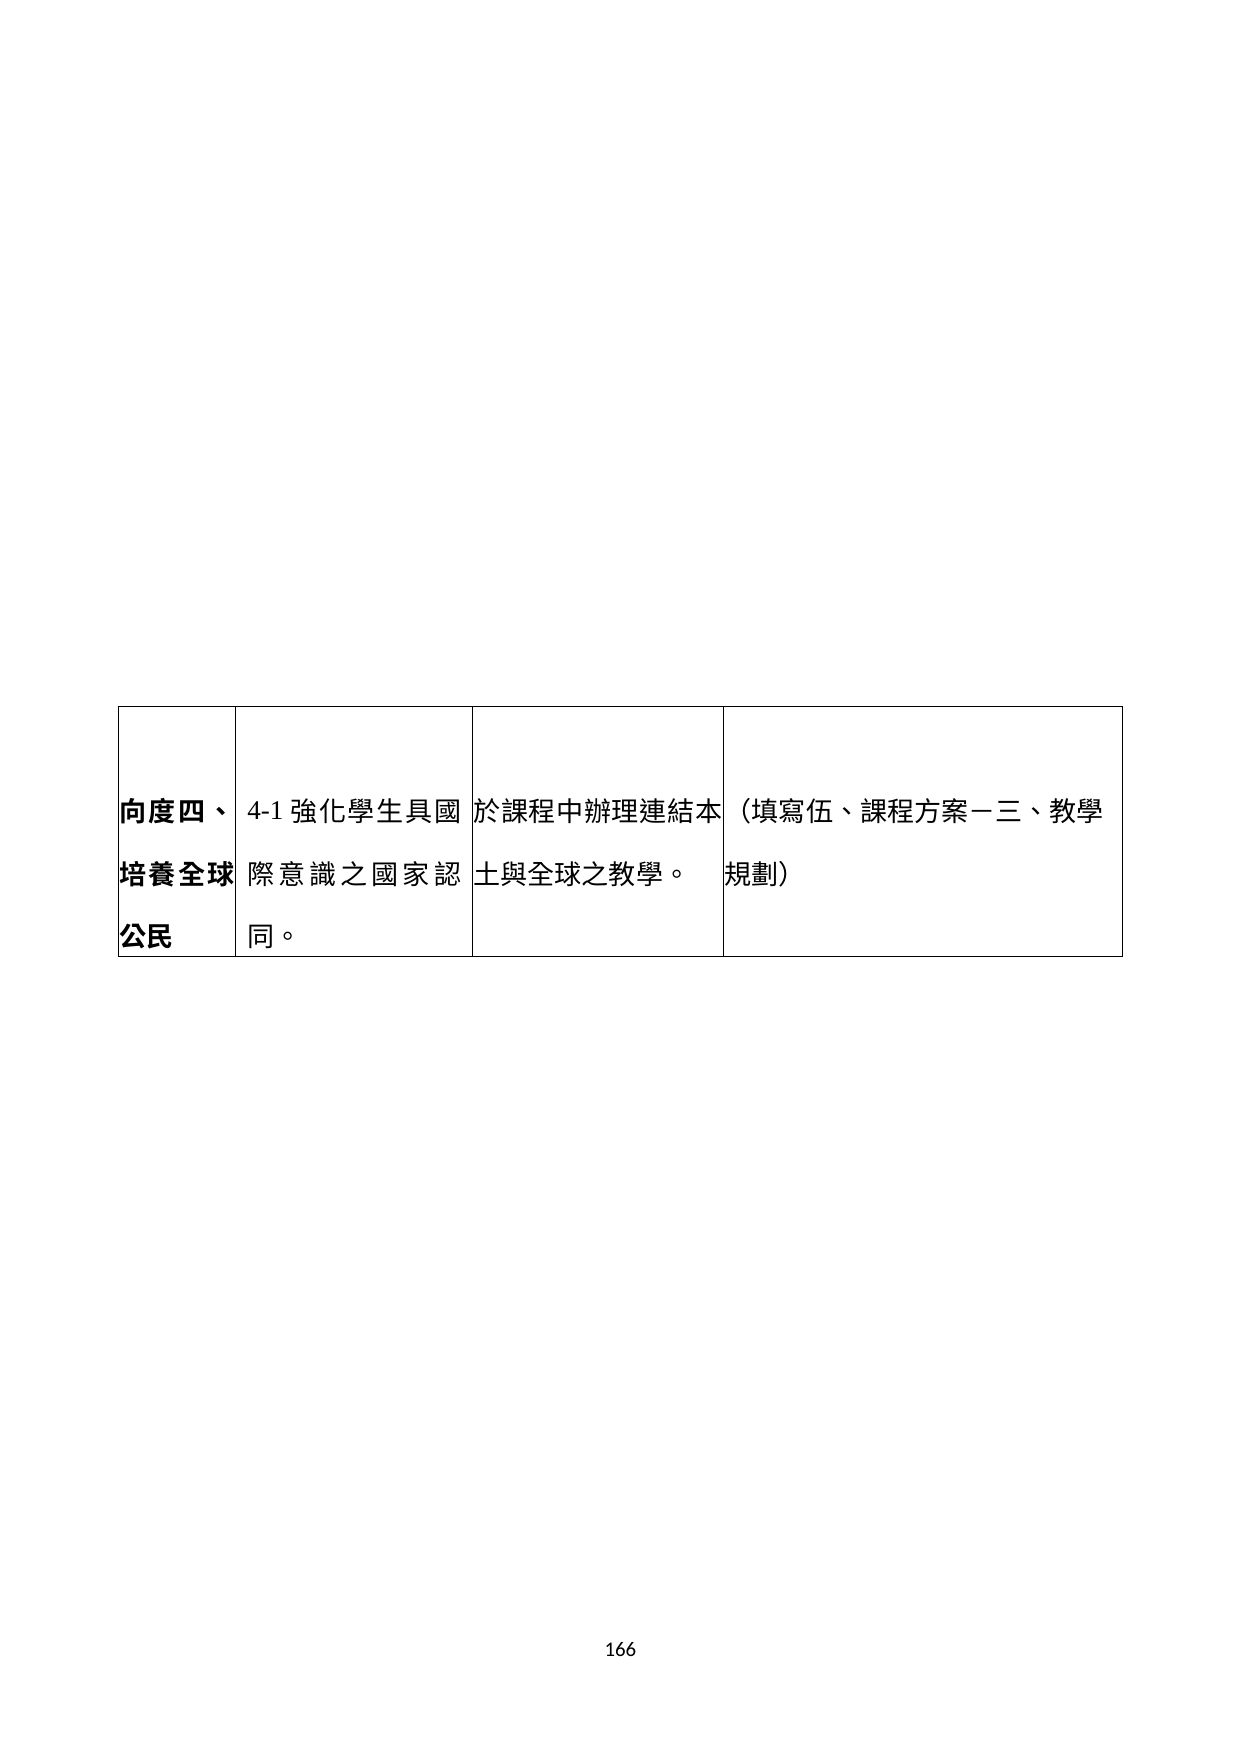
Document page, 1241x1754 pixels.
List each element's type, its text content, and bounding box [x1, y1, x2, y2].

table_cell （填寫伍、課程方案－三、教學規劃） [724, 707, 1122, 956]
table_cell 於課程中辦理連結本土與全球之教學。 [473, 707, 723, 956]
table_cell 向度四、培養全球公民 [119, 707, 235, 956]
table_cell 4-1強化學生具國際意識之國家認同。 [236, 707, 472, 956]
